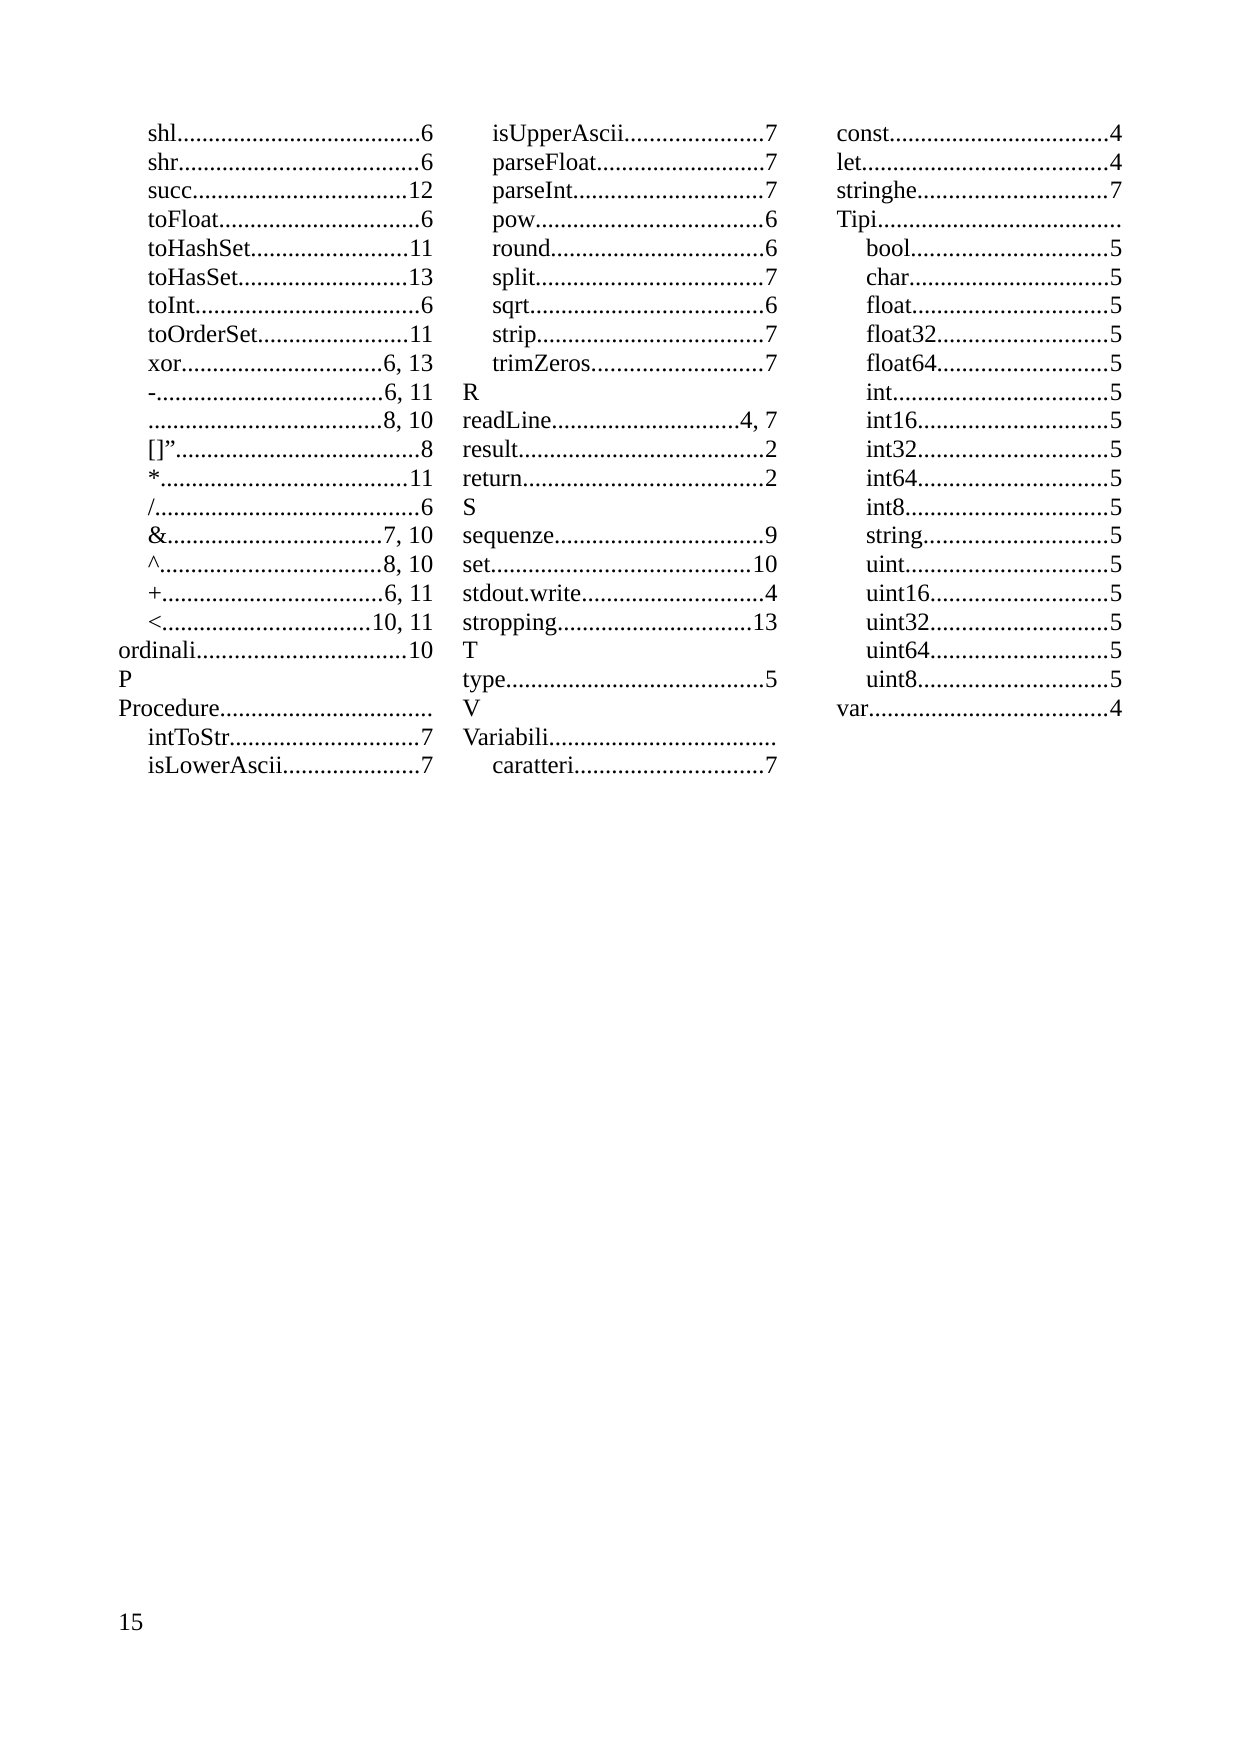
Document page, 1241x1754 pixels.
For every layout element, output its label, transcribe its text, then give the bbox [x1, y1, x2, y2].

text Procedure [118, 693, 433, 722]
text Variabili [462, 722, 777, 751]
text T [462, 636, 777, 664]
text stdout.write 4 [462, 578, 777, 607]
text / 6 [148, 492, 433, 521]
text return 2 [462, 463, 777, 492]
text succ 12 [148, 176, 433, 204]
text uint8 5 [866, 664, 1122, 693]
text toHasSet 13 [148, 262, 433, 291]
text shl 6 [148, 118, 433, 147]
text parseFloat 7 [492, 147, 777, 176]
text S [462, 492, 777, 521]
text Tipi [836, 204, 1122, 233]
text trimZeros 7 [492, 348, 777, 377]
text type 5 [462, 664, 777, 693]
text pow 6 [492, 204, 777, 233]
text shr 6 [148, 147, 433, 176]
text float 5 [866, 291, 1122, 319]
text xor 6, 13 [148, 348, 433, 377]
text uint 5 [866, 549, 1122, 578]
text set 10 [462, 549, 777, 578]
text ordinali 10 [118, 636, 433, 664]
text intToStr 7 [148, 722, 433, 751]
text string 5 [866, 521, 1122, 549]
text stropping 13 [462, 607, 777, 636]
text readLine 4, 7 [462, 406, 777, 434]
text stringhe 7 [836, 176, 1122, 204]
text result 2 [462, 434, 777, 463]
text isLowerAscii. 7 [148, 751, 433, 779]
text char 5 [866, 262, 1122, 291]
text ^ 8, 10 [148, 549, 433, 578]
text int8 5 [866, 492, 1122, 521]
text R [462, 377, 777, 406]
text float64 5 [866, 348, 1122, 377]
text toOrderSet 11 [148, 319, 433, 348]
text & 7, 10 [148, 521, 433, 549]
text sequenze 9 [462, 521, 777, 549]
text round 6 [492, 233, 777, 262]
text float32 5 [866, 319, 1122, 348]
text var 4 [836, 693, 1122, 722]
text toFloat 6 [148, 204, 433, 233]
text V [462, 693, 777, 722]
text bool 5 [866, 233, 1122, 262]
text parseInt 7 [492, 176, 777, 204]
text - 6, 11 [148, 377, 433, 406]
text let 4 [836, 147, 1122, 176]
text uint64 5 [866, 636, 1122, 664]
text []” 8 [148, 434, 433, 463]
text const 4 [836, 118, 1122, 147]
text toInt 6 [148, 291, 433, 319]
text * 11 [148, 463, 433, 492]
text int64 5 [866, 463, 1122, 492]
text strip 7 [492, 319, 777, 348]
text int32 5 [866, 434, 1122, 463]
text .. 8, 10 [148, 406, 433, 434]
text P [118, 664, 433, 693]
text int 5 [866, 377, 1122, 406]
text + 6, 11 [148, 578, 433, 607]
text uint16 5 [866, 578, 1122, 607]
text sqrt 6 [492, 291, 777, 319]
text split 7 [492, 262, 777, 291]
text caratteri 7 [492, 751, 777, 779]
text toHashSet 11 [148, 233, 433, 262]
text isUpperAscii 7 [492, 118, 777, 147]
text < 10, 11 [148, 607, 433, 636]
text int16 5 [866, 406, 1122, 434]
text uint32 5 [866, 607, 1122, 636]
